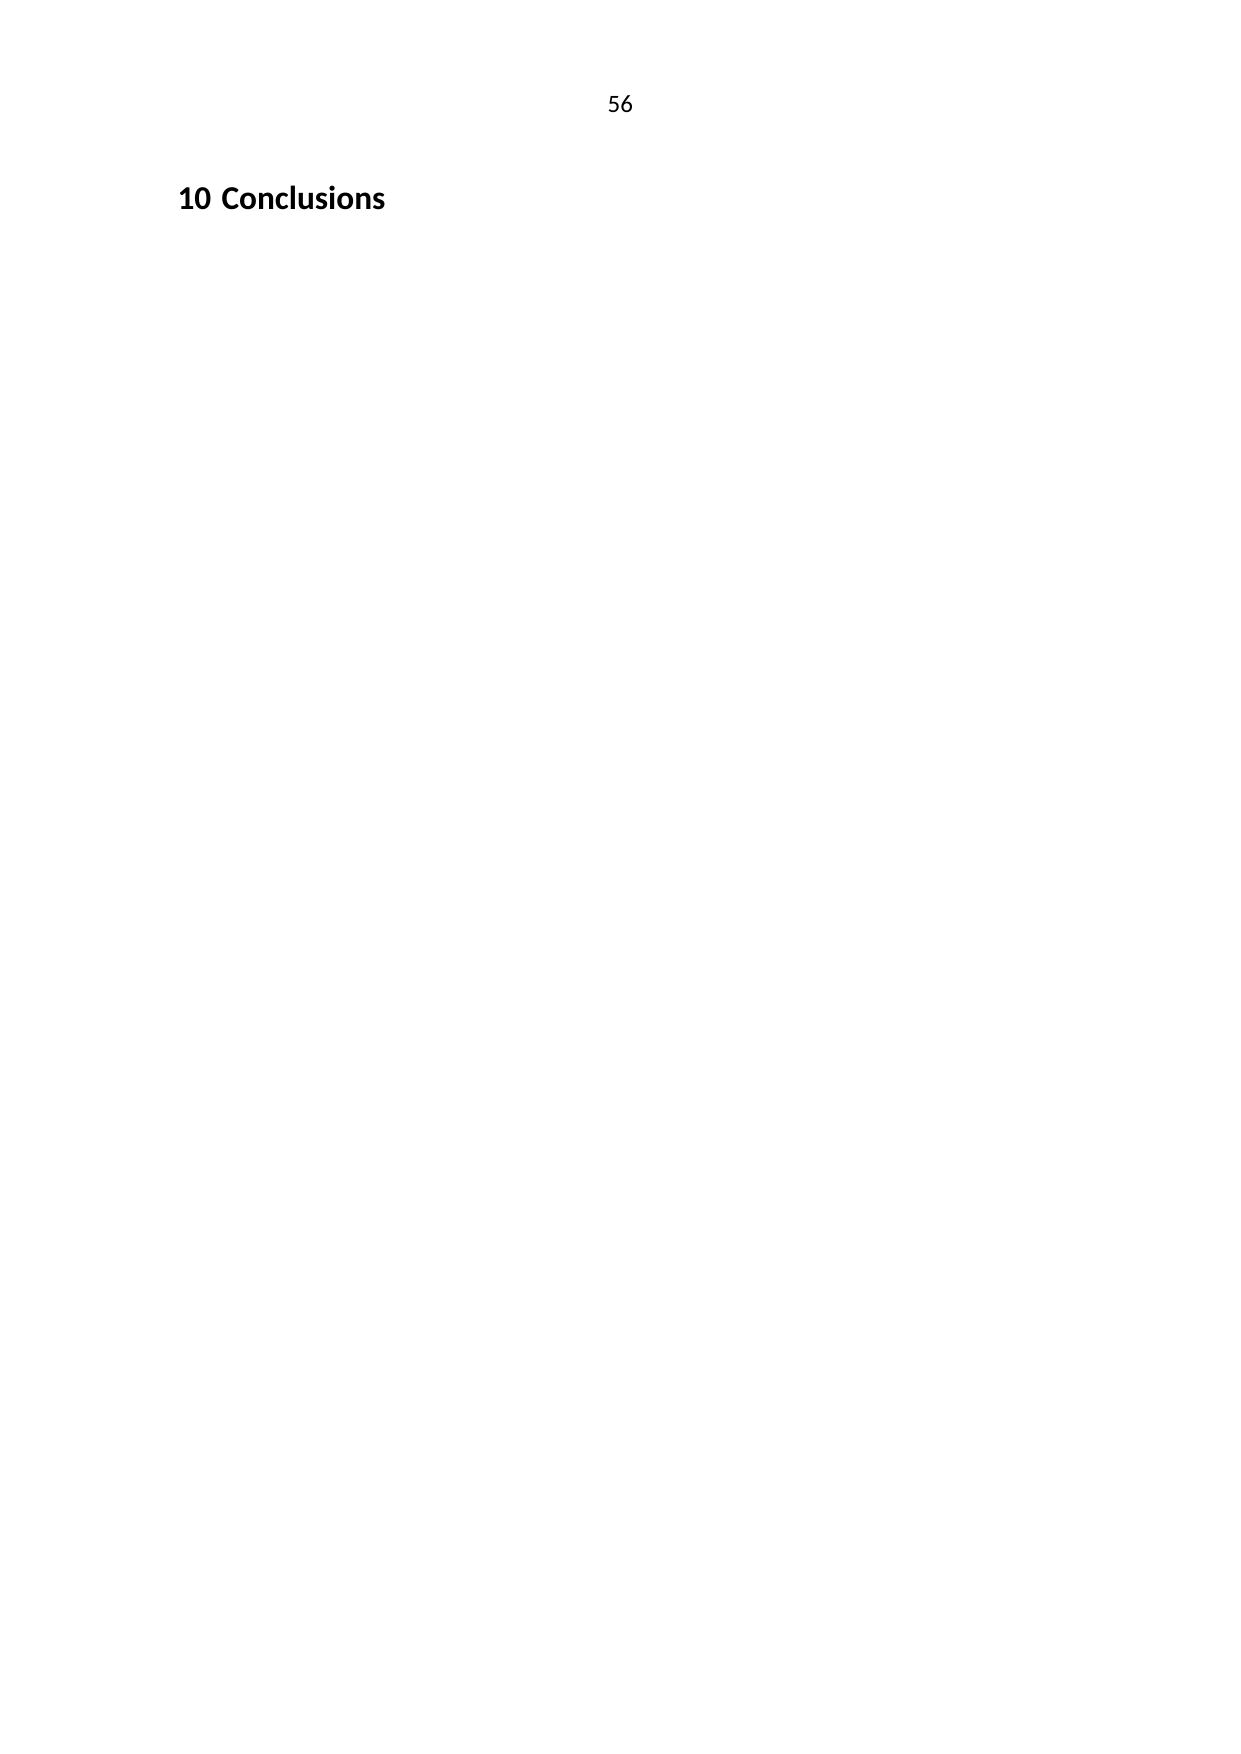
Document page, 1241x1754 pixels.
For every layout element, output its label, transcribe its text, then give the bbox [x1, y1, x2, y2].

subtitle Conclusions [177, 177, 1063, 218]
